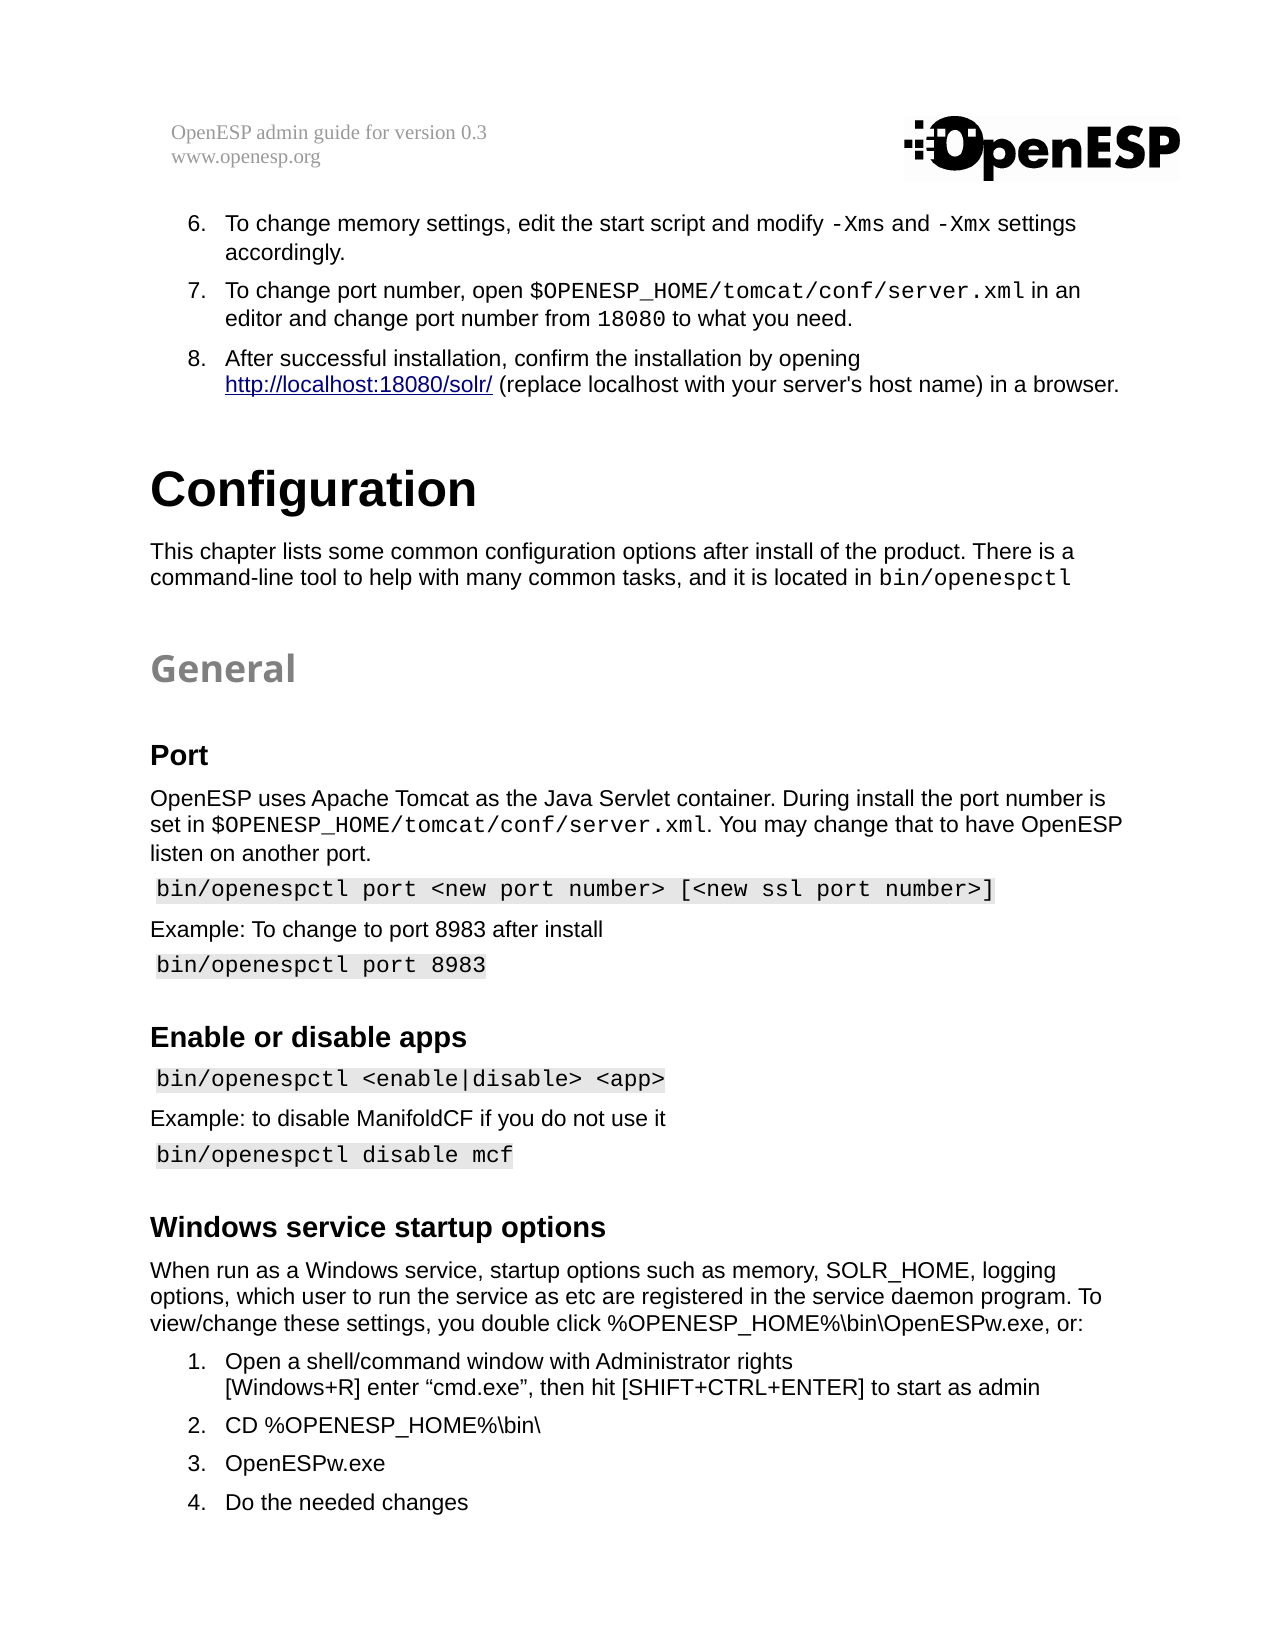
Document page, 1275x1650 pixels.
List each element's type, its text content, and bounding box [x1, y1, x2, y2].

text bin/openespctl port 8983 [156, 954, 1119, 979]
subtitle General [150, 642, 1125, 693]
subtitle Enable or disable apps [150, 1021, 1125, 1054]
text Example: to disable ManifoldCF if you do not use it [150, 1105, 1125, 1131]
list CD %OPENESP_HOME%\bin\ [187, 1412, 1125, 1439]
list OpenESPw.exe [187, 1450, 1125, 1477]
subtitle Port [150, 738, 1125, 772]
list After successful installation, confirm the installation by opening http://localhost:18080/solr/ (replace localhost with your server's host name) in a browser. [187, 345, 1125, 398]
text bin/openespctl disable mcf [156, 1143, 1119, 1169]
list Do the needed changes [187, 1488, 1125, 1515]
text OpenESP uses Apache Tomcat as the Java Servlet container. During install the port number is set in $OPENESP_HOME/tomcat/conf/server.xml. You may change that to have OpenESP listen on another port. [150, 785, 1125, 866]
text bin/openespctl port <new port number> [<new ssl port number>] [156, 878, 1119, 904]
text bin/openespctl <enable|disable> <app> [156, 1067, 1119, 1093]
subtitle Configuration [150, 459, 1125, 517]
list Open a shell/command window with Administrator rights [Windows+R] enter “cmd.exe”, then hit [SHIFT+CTRL+ENTER] to start as admin [187, 1348, 1125, 1401]
list To change port number, open $OPENESP_HOME/tomcat/conf/server.xml in an editor and change port number from 18080 to what you need. [187, 277, 1125, 333]
text This chapter lists some common configuration options after install of the product. There is a command-line tool to help with many common tasks, and it is located in bin/openespctl [150, 538, 1125, 593]
text Example: To change to port 8983 after install [150, 916, 1125, 942]
subtitle Windows service startup options [150, 1210, 1125, 1244]
list To change memory settings, edit the start script and modify -Xms and -Xmx settings accordingly. [187, 210, 1125, 265]
text When run as a Windows service, startup options such as memory, SOLR_HOME, logging options, which user to run the service as etc are registered in the service daemon program. To view/change these settings, you double click %OPENESP_HOME%\bin\OpenESPw.exe, or: [150, 1257, 1125, 1336]
